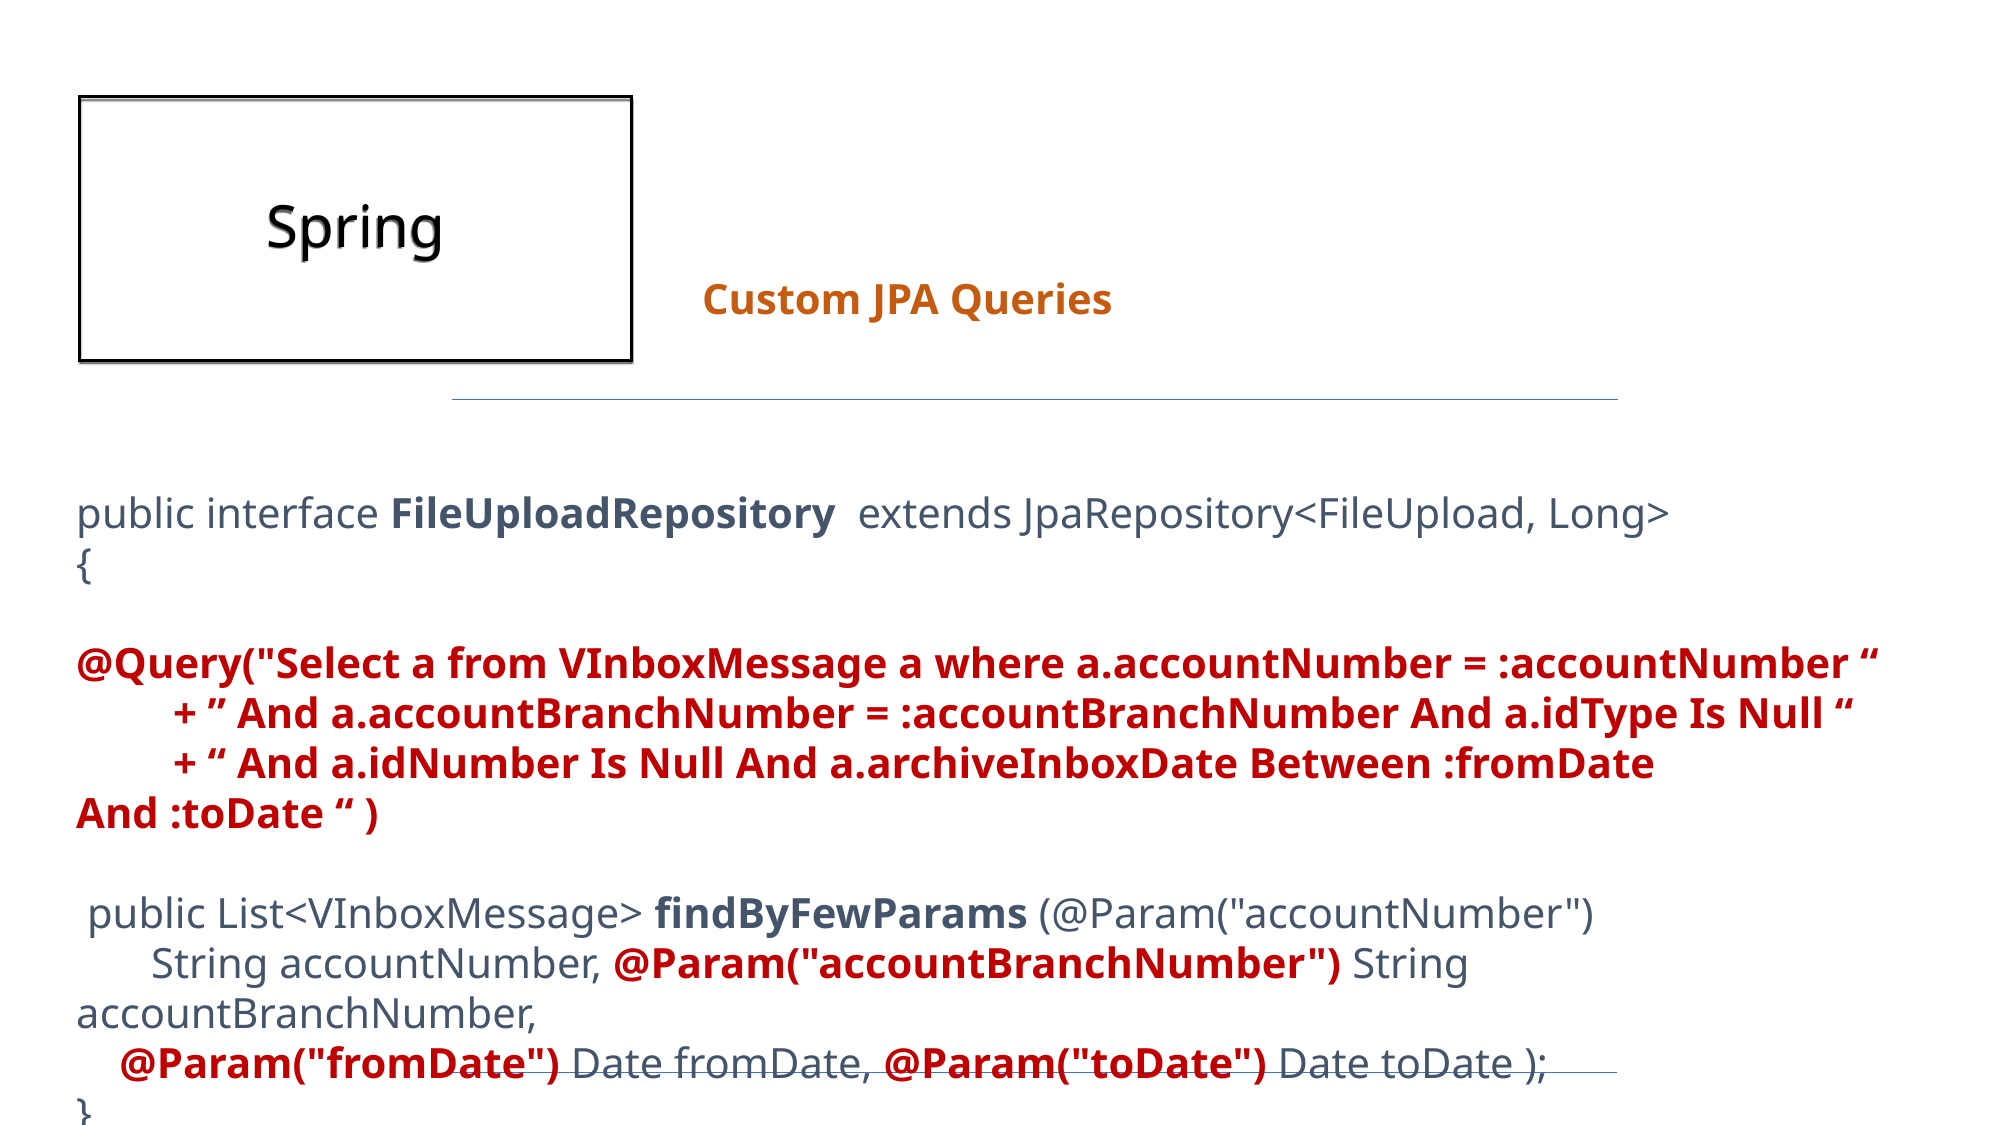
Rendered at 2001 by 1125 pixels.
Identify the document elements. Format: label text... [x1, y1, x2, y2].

text_box public interface FileUploadRepository extends JpaRepository<FileUpload, Long> { @Query("Select a from VInboxMessage a where a.accountNumber = :accountNumber “ + ” And a.accountBranchNumber = :accountBranchNumber And a.idType Is Null “ + “ And a.idNumber Is Null And a.archiveInboxDate Between :fromDate And :toDate “ ) public List<VInboxMessage> findByFewParams (@Param("accountNumber") String accountNumber, @Param("accountBranchNumber") String accountBranchNumber, @Param("fromDate") Date fromDate, @Param("toDate") Date toDate ); } [61, 439, 1939, 1051]
text_box Custom JPA Queries [687, 264, 1687, 331]
title Spring [79, 96, 632, 361]
